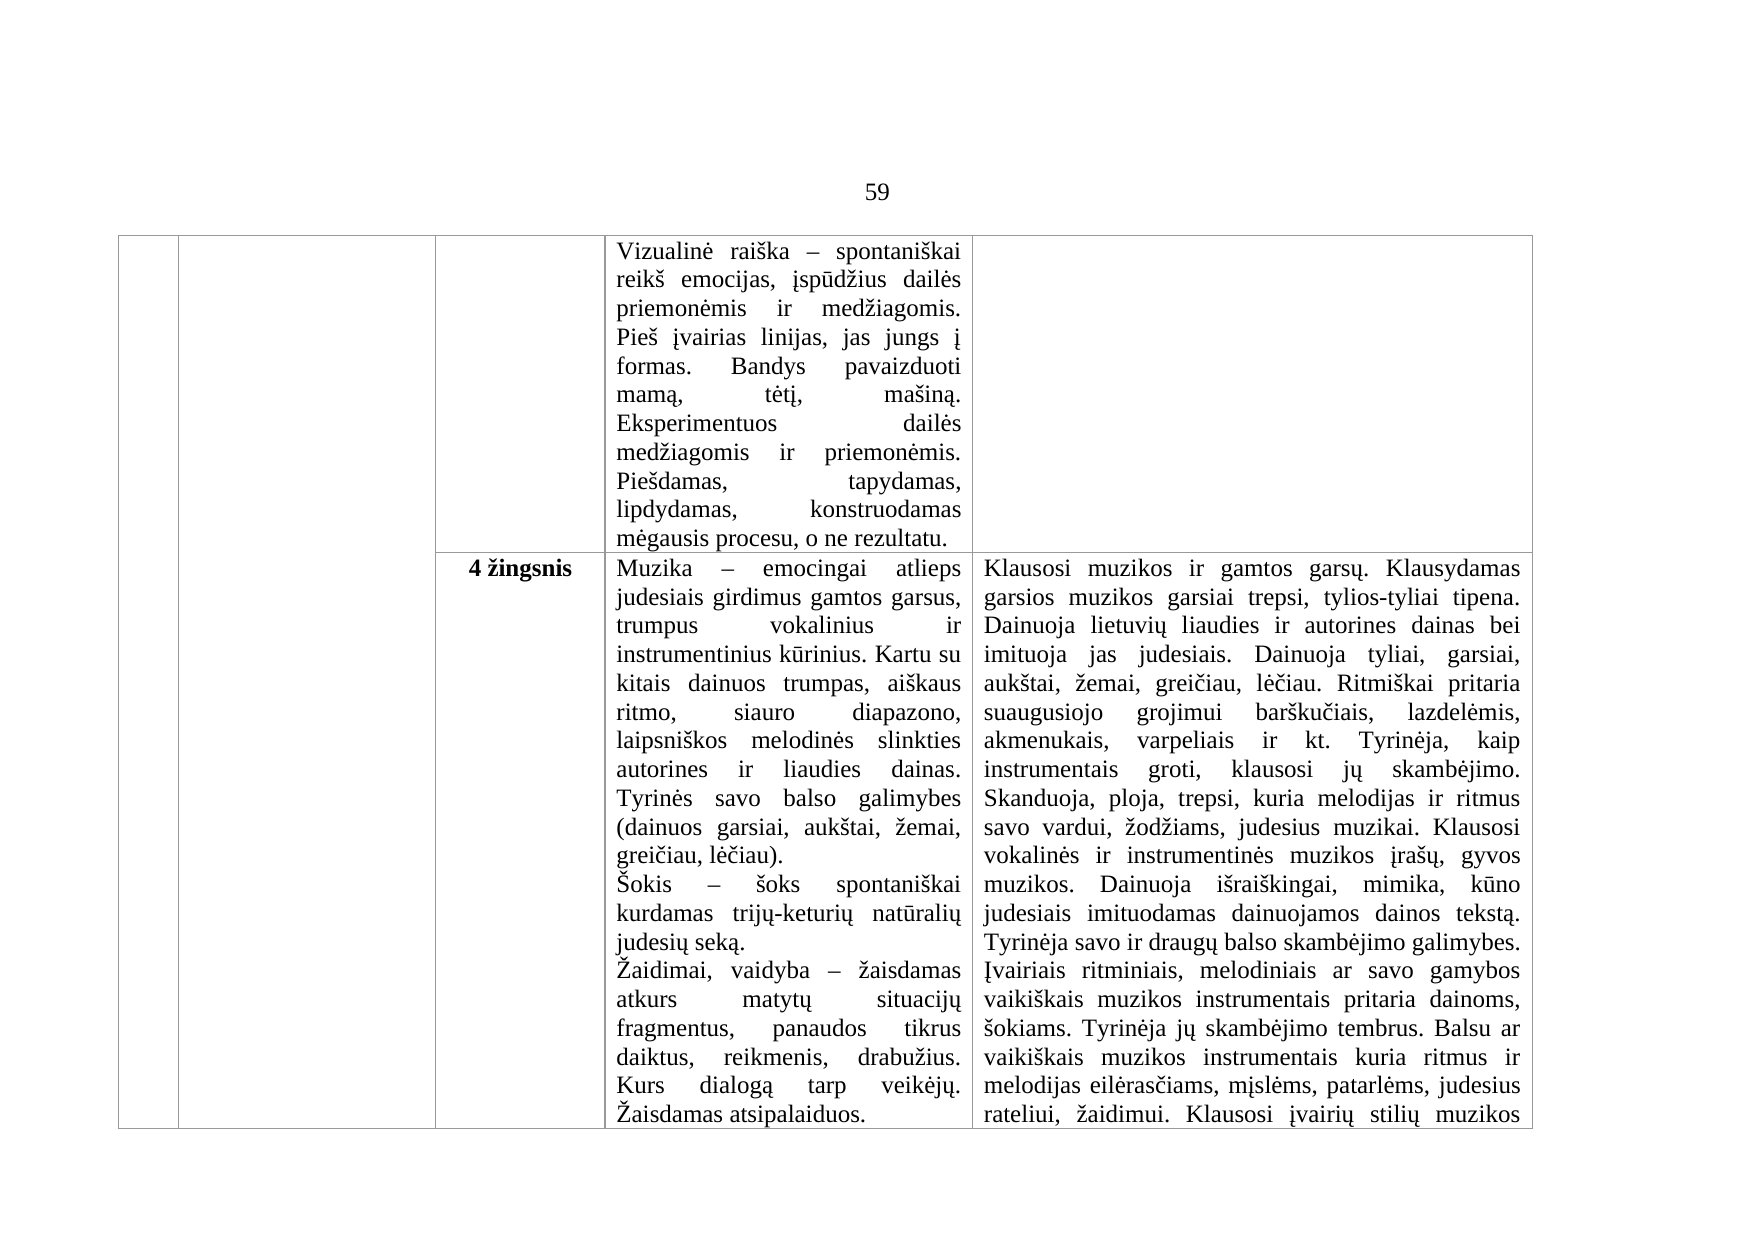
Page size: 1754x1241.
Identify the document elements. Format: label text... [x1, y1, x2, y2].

table_cell [973, 236, 1532, 552]
table_cell [179, 236, 435, 1128]
table_cell [119, 236, 178, 1128]
table_cell Muzika – emocingai atlieps judesiais girdimus gamtos garsus, trumpus vokalinius ir instrumentinius kūrinius. Kartu su kitais dainuos trumpas, aiškaus ritmo, siauro diapazono, laipsniškos melodinės slinkties autorines ir liaudies dainas. Tyrinės savo balso galimybes (dainuos garsiai, aukštai, žemai, greičiau, lėčiau). Šokis – šoks spontaniškai kurdamas trijų-keturių natūralių judesių seką. Žaidimai, vaidyba – žaisdamas atkurs matytų situacijų fragmentus, panaudos tikrus daiktus, reikmenis, drabužius. Kurs dialogą tarp veikėjų. Žaisdamas atsipalaiduos. [606, 553, 972, 1128]
table_cell [436, 236, 604, 552]
table_cell Klausosi muzikos ir gamtos garsų. Klausydamas garsios muzikos garsiai trepsi, tylios-tyliai tipena. Dainuoja lietuvių liaudies ir autorines dainas bei imituoja jas judesiais. Dainuoja tyliai, garsiai, aukštai, žemai, greičiau, lėčiau. Ritmiškai pritaria suaugusiojo grojimui barškučiais, lazdelėmis, akmenukais, varpeliais ir kt. Tyrinėja, kaip instrumentais groti, klausosi jų skambėjimo. Skanduoja, ploja, trepsi, kuria melodijas ir ritmus savo vardui, žodžiams, judesius muzikai. Klausosi vokalinės ir instrumentinės muzikos įrašų, gyvos muzikos. Dainuoja išraiškingai, mimika, kūno judesiais imituodamas dainuojamos dainos tekstą. Tyrinėja savo ir draugų balso skambėjimo galimybes. Įvairiais ritminiais, melodiniais ar savo gamybos vaikiškais muzikos instrumentais pritaria dainoms, šokiams. Tyrinėja jų skambėjimo tembrus. Balsu ar vaikiškais muzikos instrumentais kuria ritmus ir melodijas eilėrasčiams, mįslėms, patarlėms, judesius rateliui, žaidimui. Klausosi įvairių stilių muzikos [973, 553, 1532, 1128]
table_cell Vizualinė raiška – spontaniškai reikš emocijas, įspūdžius dailės priemonėmis ir medžiagomis. Pieš įvairias linijas, jas jungs į formas. Bandys pavaizduoti mamą, tėtį, mašiną. Eksperimentuos dailės medžiagomis ir priemonėmis. Piešdamas, tapydamas, lipdydamas, konstruodamas mėgausis procesu, o ne rezultatu. [606, 236, 972, 552]
table_cell 4 žingsnis [436, 553, 604, 1128]
